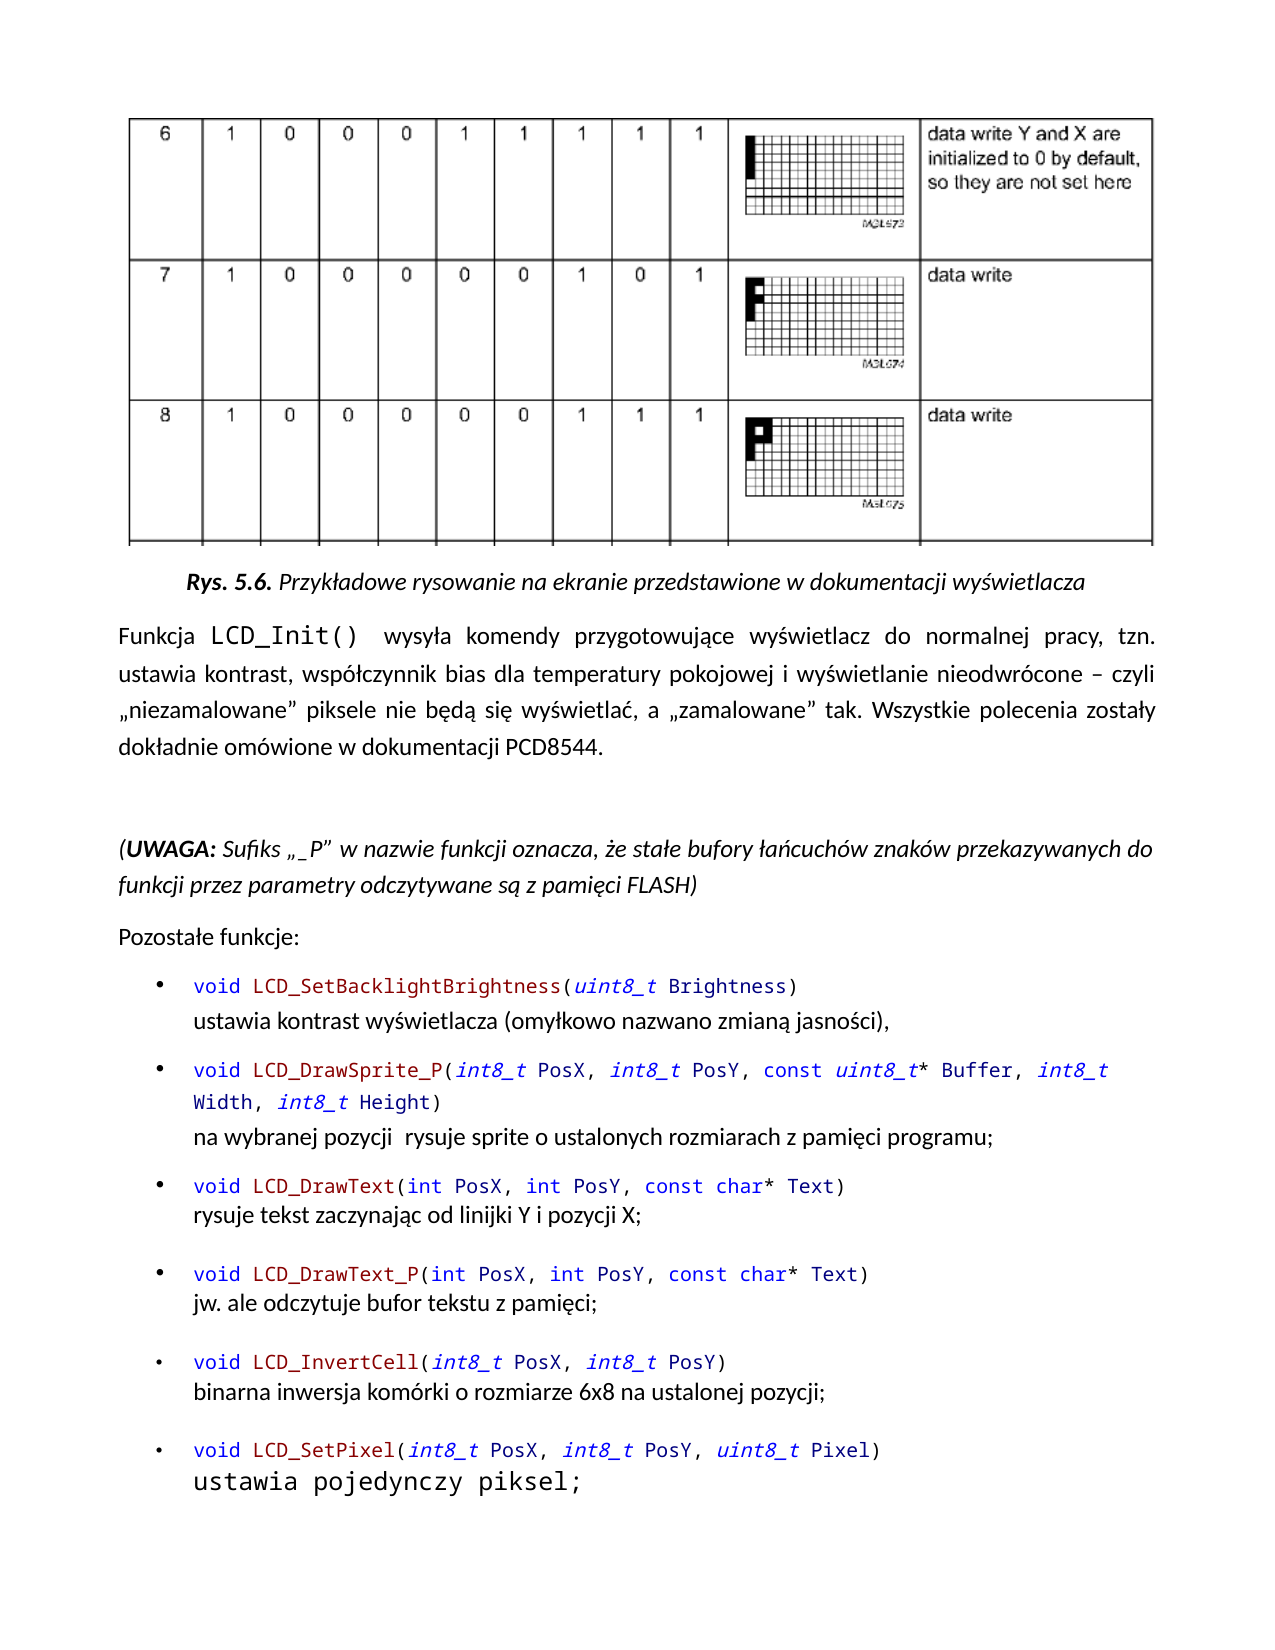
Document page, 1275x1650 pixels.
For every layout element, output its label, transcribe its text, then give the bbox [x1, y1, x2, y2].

list void LCD_DrawText_P(int PosX, int PosY, const char* Text) jw. ale odczytuje bufor tekstu z pamięci; [156, 1261, 1157, 1349]
picture [118, 118, 1157, 546]
list void LCD_DrawText(int PosX, int PosY, const char* Text) rysuje tekst zaczynając od linijki Y i pozycji X; [156, 1173, 1157, 1261]
text Pozostałe funkcje: [118, 921, 1157, 951]
list void LCD_SetBacklightBrightness(uint8_t Brightness) ustawia kontrast wyświetlacza (omyłkowo nazwano zmianą jasności), [156, 972, 1157, 1036]
text Rys. 5.6. Przykładowe rysowanie na ekranie przedstawione w dokumentacji wyświetlacza [118, 566, 1157, 597]
list void LCD_InvertCell(int8_t PosX, int8_t PosY) binarna inwersja komórki o rozmiarze 6x8 na ustalonej pozycji; [156, 1349, 1157, 1437]
text (UWAGA: Sufiks „_P” w nazwie funkcji oznacza, że stałe bufory łańcuchów znaków przekazywanych do funkcji przez parametry odczytywane są z pamięci FLASH) [118, 833, 1157, 900]
list void LCD_DrawSprite_P(int8_t PosX, int8_t PosY, const uint8_t* Buffer, int8_t Width, int8_t Height) na wybranej pozycji rysuje sprite o ustalonych rozmiarach z pamięci programu; [156, 1056, 1157, 1152]
list void LCD_SetPixel(int8_t PosX, int8_t PosY, uint8_t Pixel) ustawia pojedynczy piksel; [156, 1437, 1157, 1528]
text Funkcja LCD_Init() wysyła komendy przygotowujące wyświetlacz do normalnej pracy, tzn. ustawia kontrast, współczynnik bias dla temperatury pokojowej i wyświetlanie nieodwrócone – czyli „niezamalowane” piksele nie będą się wyświetlać, a „zamalowane” tak. Wszystkie polecenia zostały dokładnie omówione w dokumentacji PCD8544. [118, 618, 1157, 761]
